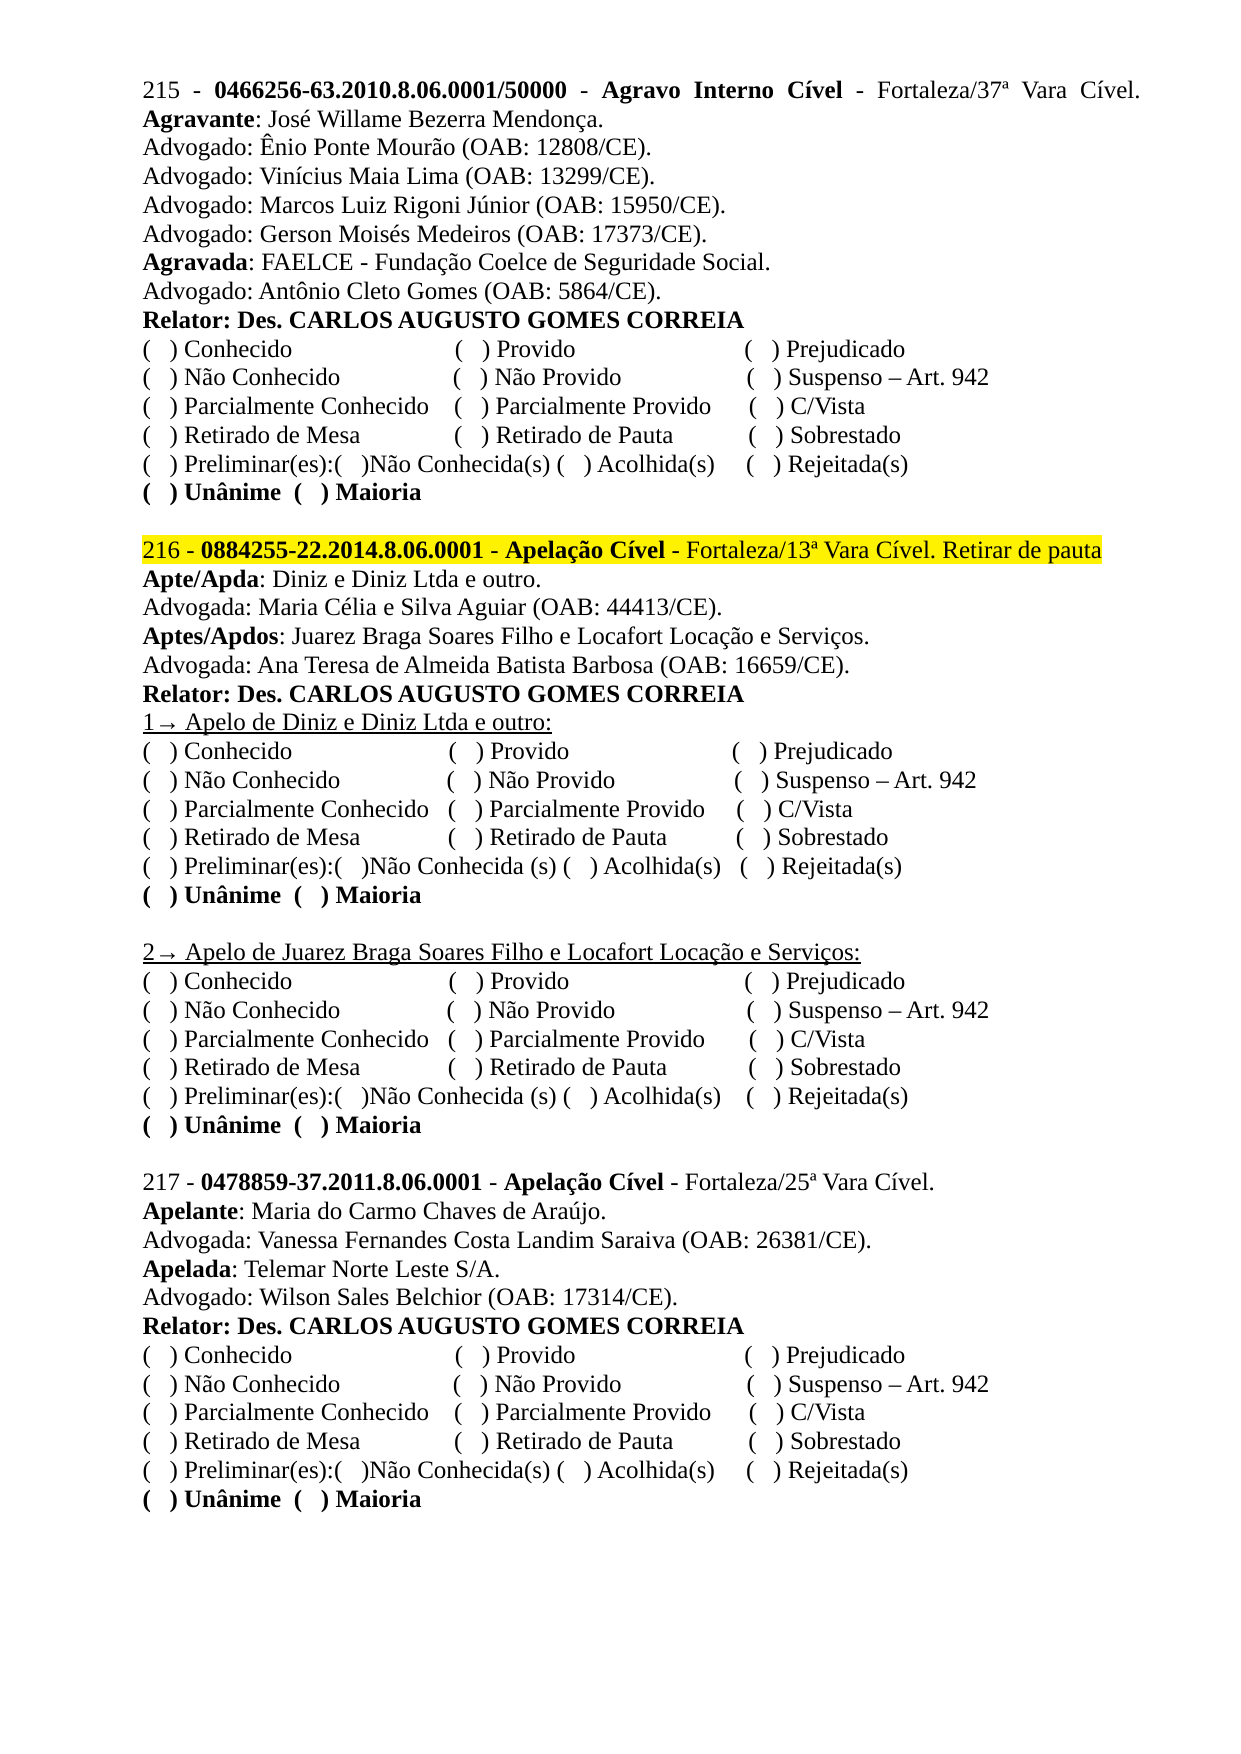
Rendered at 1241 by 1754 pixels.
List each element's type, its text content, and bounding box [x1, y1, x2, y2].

text 2→ Apelo de Juarez Braga Soares Filho e Locafort Locação e Serviços: [142, 937, 1141, 966]
text ( ) Retirado de Mesa ( ) Retirado de Pauta ( ) Sobrestado [142, 822, 1158, 851]
text ( ) Parcialmente Conhecido ( ) Parcialmente Provido ( ) C/Vista [142, 391, 1158, 420]
text Advogado: Marcos Luiz Rigoni Júnior (OAB: 15950/CE). [142, 190, 1141, 219]
text ( ) Unânime ( ) Maioria [142, 880, 1158, 909]
text ( ) Unânime ( ) Maioria [142, 477, 1158, 506]
text ( ) Não Conhecido ( ) Não Provido ( ) Suspenso – Art. 942 [142, 995, 1158, 1024]
text ( ) Preliminar(es):( )Não Conhecida(s) ( ) Acolhida(s) ( ) Rejeitada(s) [142, 1455, 1158, 1484]
text ( ) Unânime ( ) Maioria [142, 1110, 1158, 1139]
text Advogada: Maria Célia e Silva Aguiar (OAB: 44413/CE). [142, 592, 1141, 621]
text Advogado: Wilson Sales Belchior (OAB: 17314/CE). [142, 1282, 1141, 1311]
text ( ) Parcialmente Conhecido ( ) Parcialmente Provido ( ) C/Vista [142, 1024, 1158, 1052]
text ( ) Não Conhecido ( ) Não Provido ( ) Suspenso – Art. 942 [142, 1369, 1158, 1397]
text ( ) Conhecido ( ) Provido ( ) Prejudicado [142, 966, 1141, 995]
text Apelante: Maria do Carmo Chaves de Araújo. [142, 1196, 1141, 1225]
text Relator: Des. CARLOS AUGUSTO GOMES CORREIA [142, 679, 1141, 707]
text Relator: Des. CARLOS AUGUSTO GOMES CORREIA [142, 1311, 1141, 1340]
text ( ) Não Conhecido ( ) Não Provido ( ) Suspenso – Art. 942 [142, 362, 1158, 391]
text Aptes/Apdos: Juarez Braga Soares Filho e Locafort Locação e Serviços. [142, 621, 1141, 650]
text Apelada: Telemar Norte Leste S/A. [142, 1254, 1141, 1282]
text 216 - 0884255-22.2014.8.06.0001 - Apelação Cível - Fortaleza/13ª Vara Cível. Retirar de pauta [142, 535, 1141, 564]
text ( ) Conhecido ( ) Provido ( ) Prejudicado [142, 736, 1141, 765]
text Advogado: Vinícius Maia Lima (OAB: 13299/CE). [142, 161, 1141, 190]
text Relator: Des. CARLOS AUGUSTO GOMES CORREIA [142, 305, 1141, 334]
text Advogado: Ênio Ponte Mourão (OAB: 12808/CE). [142, 132, 1141, 161]
text Apte/Apda: Diniz e Diniz Ltda e outro. [142, 564, 1141, 592]
text Advogada: Ana Teresa de Almeida Batista Barbosa (OAB: 16659/CE). [142, 650, 1141, 679]
text ( ) Retirado de Mesa ( ) Retirado de Pauta ( ) Sobrestado [142, 1052, 1158, 1081]
text Advogado: Antônio Cleto Gomes (OAB: 5864/CE). [142, 276, 1141, 305]
text Advogado: Gerson Moisés Medeiros (OAB: 17373/CE). [142, 219, 1141, 247]
text ( ) Preliminar(es):( )Não Conhecida (s) ( ) Acolhida(s) ( ) Rejeitada(s) [142, 851, 1158, 880]
text ( ) Preliminar(es):( )Não Conhecida (s) ( ) Acolhida(s) ( ) Rejeitada(s) [142, 1081, 1158, 1110]
text ( ) Unânime ( ) Maioria [142, 1484, 1158, 1512]
text ( ) Parcialmente Conhecido ( ) Parcialmente Provido ( ) C/Vista [142, 794, 1158, 822]
text Advogada: Vanessa Fernandes Costa Landim Saraiva (OAB: 26381/CE). [142, 1225, 1141, 1254]
text ( ) Não Conhecido ( ) Não Provido ( ) Suspenso – Art. 942 [142, 765, 1158, 794]
text 215 - 0466256-63.2010.8.06.0001/50000 - Agravo Interno Cível - Fortaleza/37ª Vara Cível. Agravante: José Willame Bezerra Mendonça. [142, 75, 1141, 132]
text ( ) Conhecido ( ) Provido ( ) Prejudicado [142, 1340, 1141, 1369]
text ( ) Retirado de Mesa ( ) Retirado de Pauta ( ) Sobrestado [142, 420, 1158, 449]
text 217 - 0478859-37.2011.8.06.0001 - Apelação Cível - Fortaleza/25ª Vara Cível. [142, 1167, 1141, 1196]
text ( ) Retirado de Mesa ( ) Retirado de Pauta ( ) Sobrestado [142, 1426, 1158, 1455]
text Agravada: FAELCE - Fundação Coelce de Seguridade Social. [142, 247, 1141, 276]
text ( ) Preliminar(es):( )Não Conhecida(s) ( ) Acolhida(s) ( ) Rejeitada(s) [142, 449, 1158, 477]
text ( ) Parcialmente Conhecido ( ) Parcialmente Provido ( ) C/Vista [142, 1397, 1158, 1426]
text 1→ Apelo de Diniz e Diniz Ltda e outro: [142, 707, 1141, 736]
text ( ) Conhecido ( ) Provido ( ) Prejudicado [142, 334, 1141, 362]
